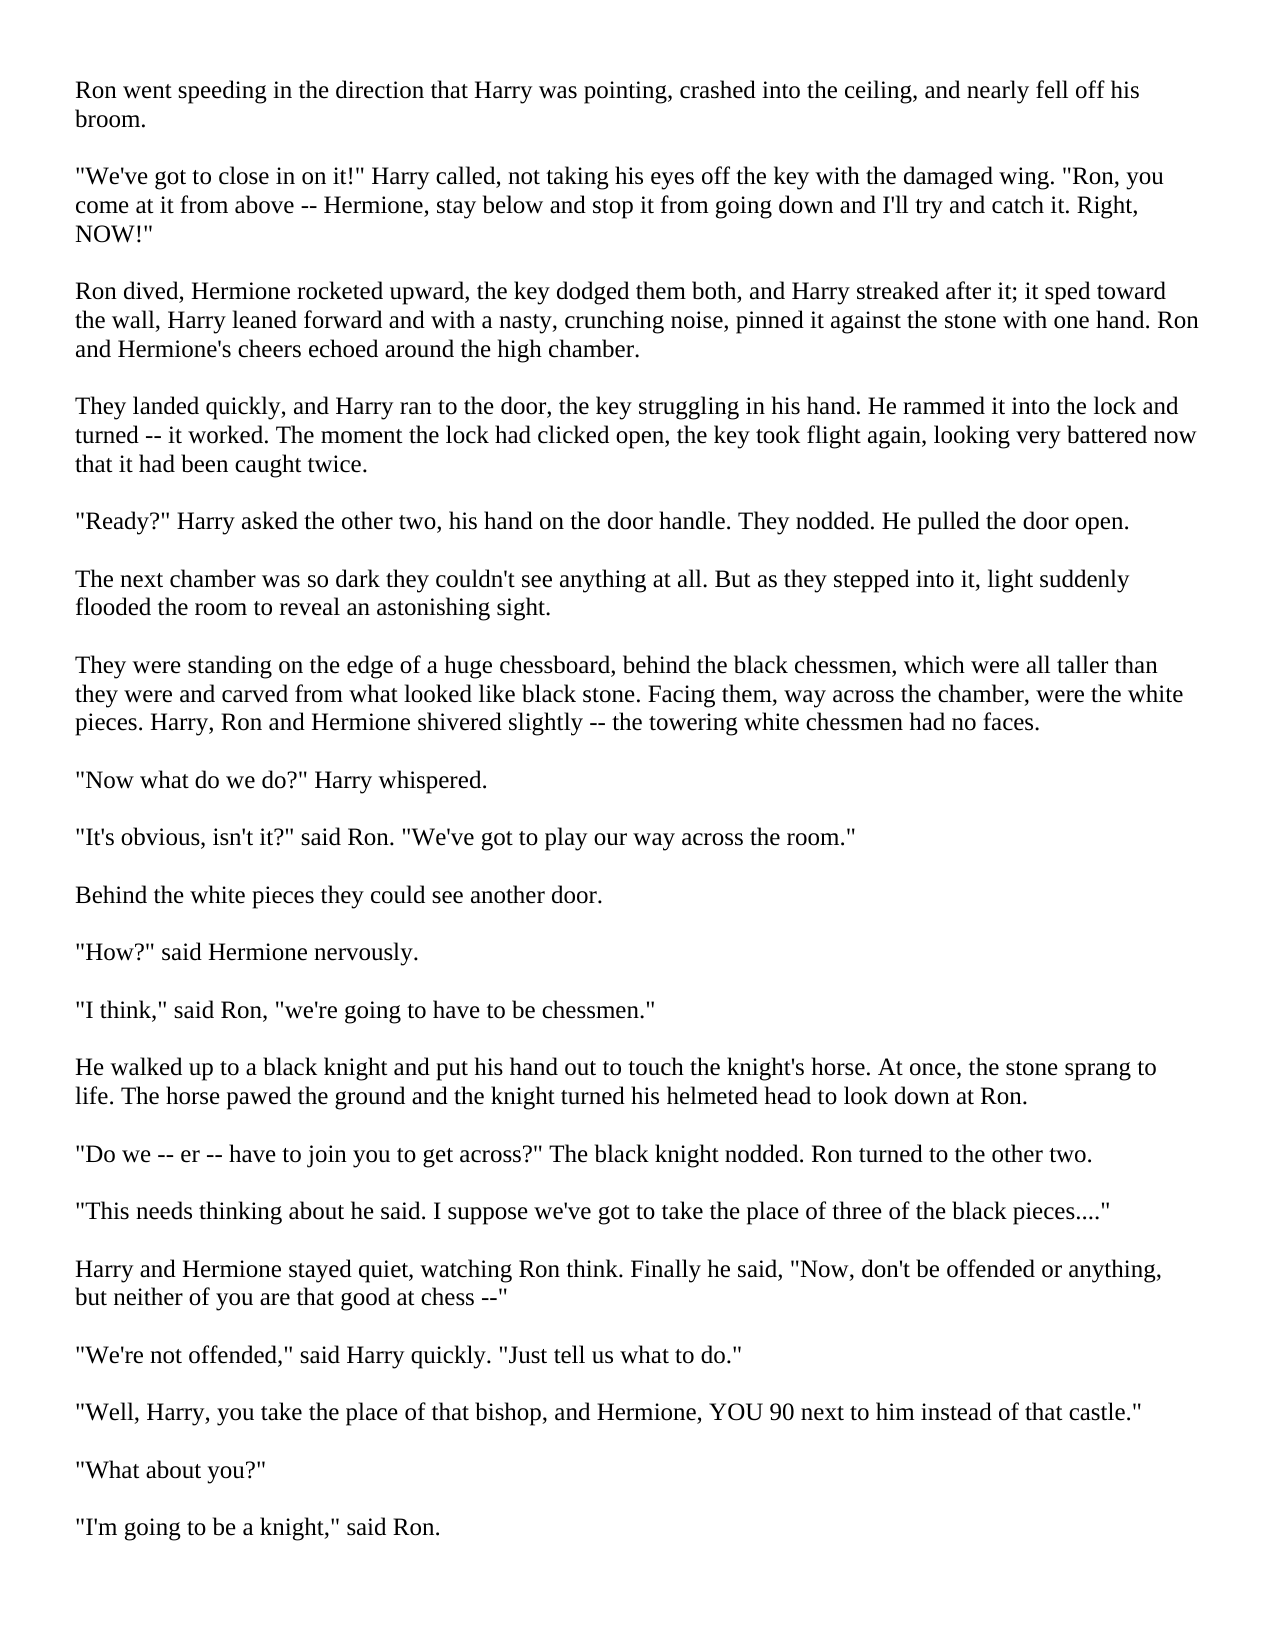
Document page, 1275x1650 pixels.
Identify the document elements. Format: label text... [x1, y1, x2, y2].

text Ron went speeding in the direction that Harry was pointing, crashed into the ceiling, and nearly fell off his broom. [75, 75, 1200, 132]
text "Now what do we do?" Harry whispered. [75, 765, 1200, 794]
text "Ready?" Harry asked the other two, his hand on the door handle. They nodded. He pulled the door open. [75, 506, 1200, 535]
text "We've got to close in on it!" Harry called, not taking his eyes off the key with the damaged wing. "Ron, you come at it from above -- Hermione, stay below and stop it from going down and I'll try and catch it. Right, NOW!" [75, 161, 1200, 247]
text "This needs thinking about he said. I suppose we've got to take the place of three of the black pieces...." [75, 1196, 1200, 1225]
text "I think," said Ron, "we're going to have to be chessmen." [75, 995, 1200, 1024]
text He walked up to a black knight and put his hand out to touch the knight's horse. At once, the stone sprang to life. The horse pawed the ground and the knight turned his helmeted head to look down at Ron. [75, 1052, 1200, 1110]
text The next chamber was so dark they couldn't see anything at all. But as they stepped into it, light suddenly flooded the room to reveal an astonishing sight. [75, 564, 1200, 621]
text Harry and Hermione stayed quiet, watching Ron think. Finally he said, "Now, don't be offended or anything, but neither of you are that good at chess --" [75, 1254, 1200, 1311]
text Ron dived, Hermione rocketed upward, the key dodged them both, and Harry streaked after it; it sped toward the wall, Harry leaned forward and with a nasty, crunching noise, pinned it against the stone with one hand. Ron and Hermione's cheers echoed around the high chamber. [75, 276, 1200, 362]
text "Do we -- er -- have to join you to get across?" The black knight nodded. Ron turned to the other two. [75, 1139, 1200, 1167]
text They landed quickly, and Harry ran to the door, the key struggling in his hand. He rammed it into the lock and turned -- it worked. The moment the lock had clicked open, the key took flight again, looking very battered now that it had been caught twice. [75, 391, 1200, 477]
text "I'm going to be a knight," said Ron. [75, 1512, 1200, 1541]
text "It's obvious, isn't it?" said Ron. "We've got to play our way across the room." [75, 822, 1200, 851]
text They were standing on the edge of a huge chessboard, behind the black chessmen, which were all taller than they were and carved from what looked like black stone. Facing them, way across the chamber, were the white pieces. Harry, Ron and Hermione shivered slightly -- the towering white chessmen had no faces. [75, 650, 1200, 736]
text "We're not offended," said Harry quickly. "Just tell us what to do." [75, 1340, 1200, 1369]
text Behind the white pieces they could see another door. [75, 880, 1200, 909]
text "What about you?" [75, 1455, 1200, 1484]
text "How?" said Hermione nervously. [75, 937, 1200, 966]
text "Well, Harry, you take the place of that bishop, and Hermione, YOU 90 next to him instead of that castle." [75, 1397, 1200, 1426]
